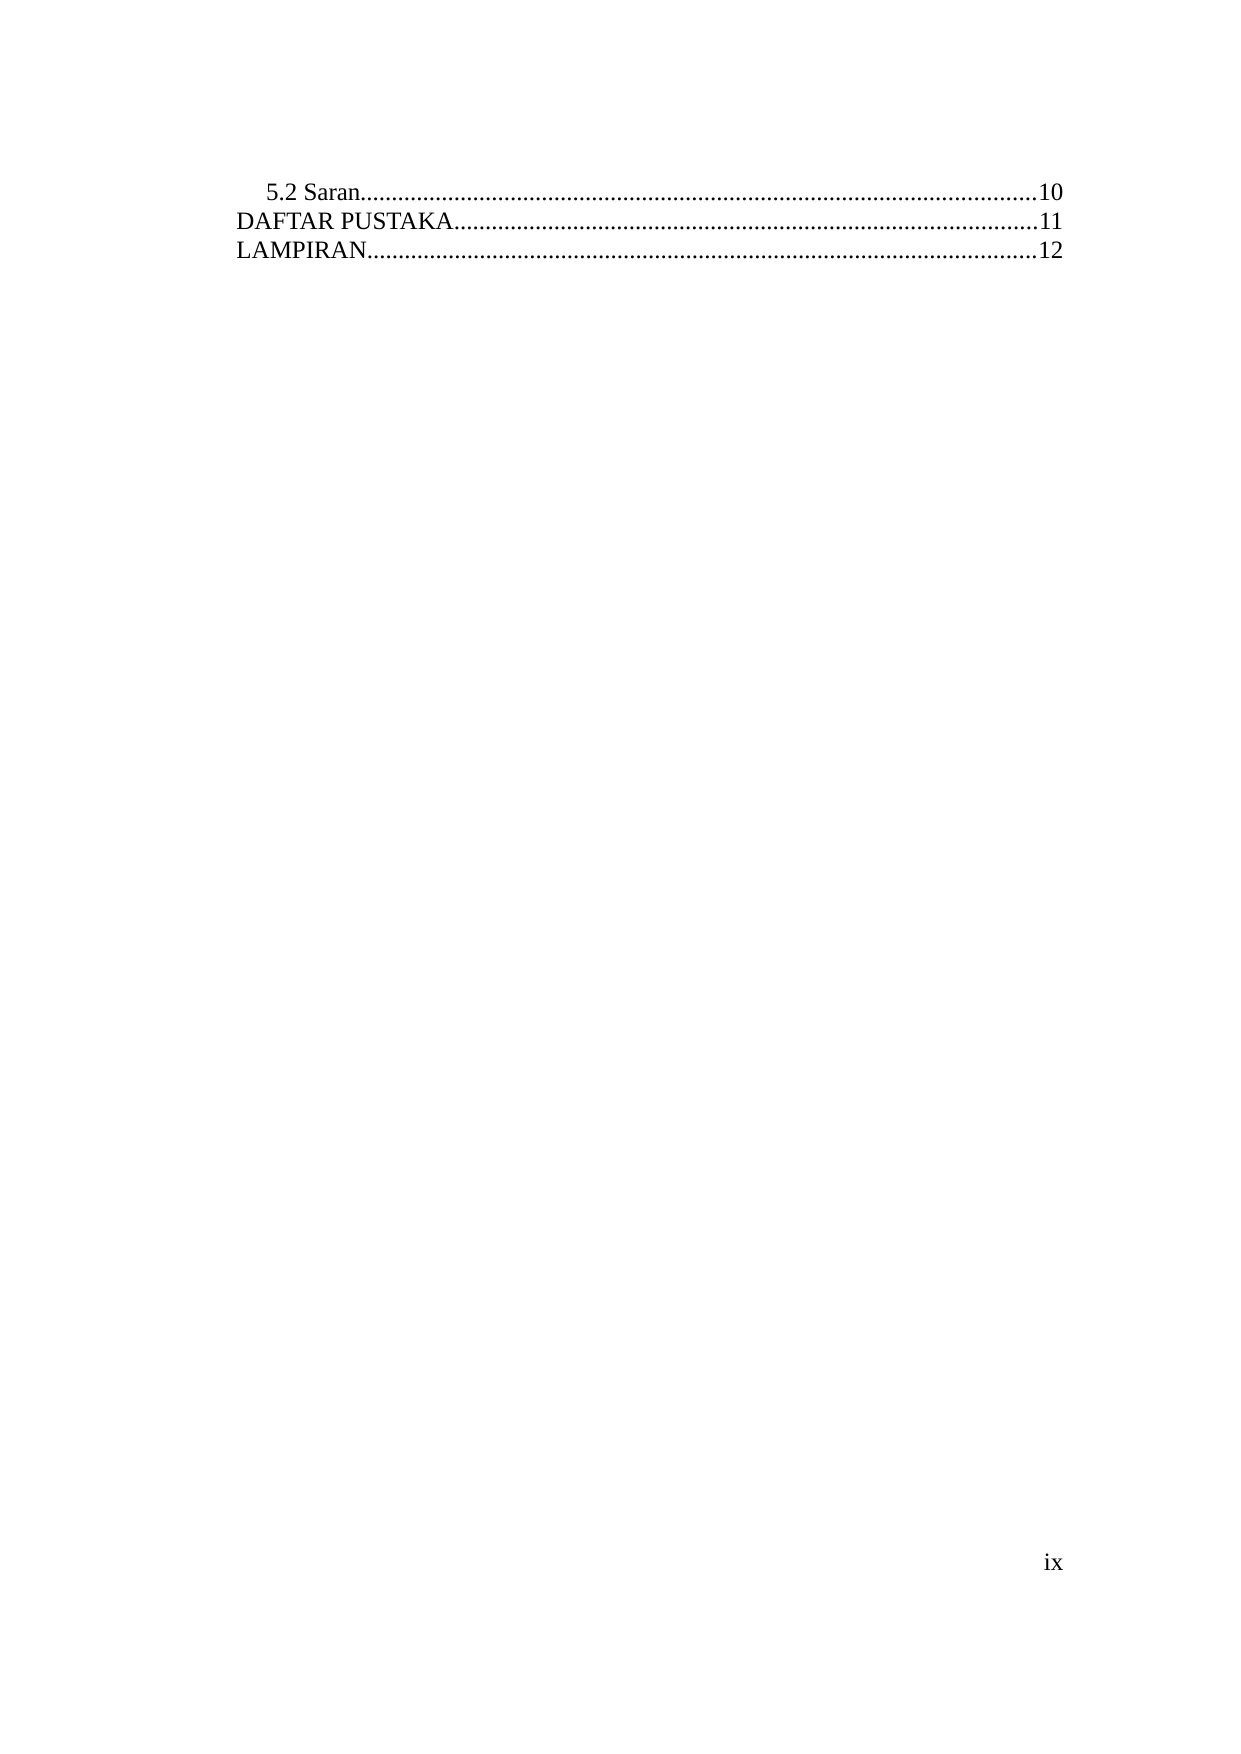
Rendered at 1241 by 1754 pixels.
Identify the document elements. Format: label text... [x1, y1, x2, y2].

text 5.2 Saran 10 [266, 177, 1063, 206]
text DAFTAR PUSTAKA 11 [236, 206, 1063, 235]
text LAMPIRAN 12 [236, 235, 1063, 263]
